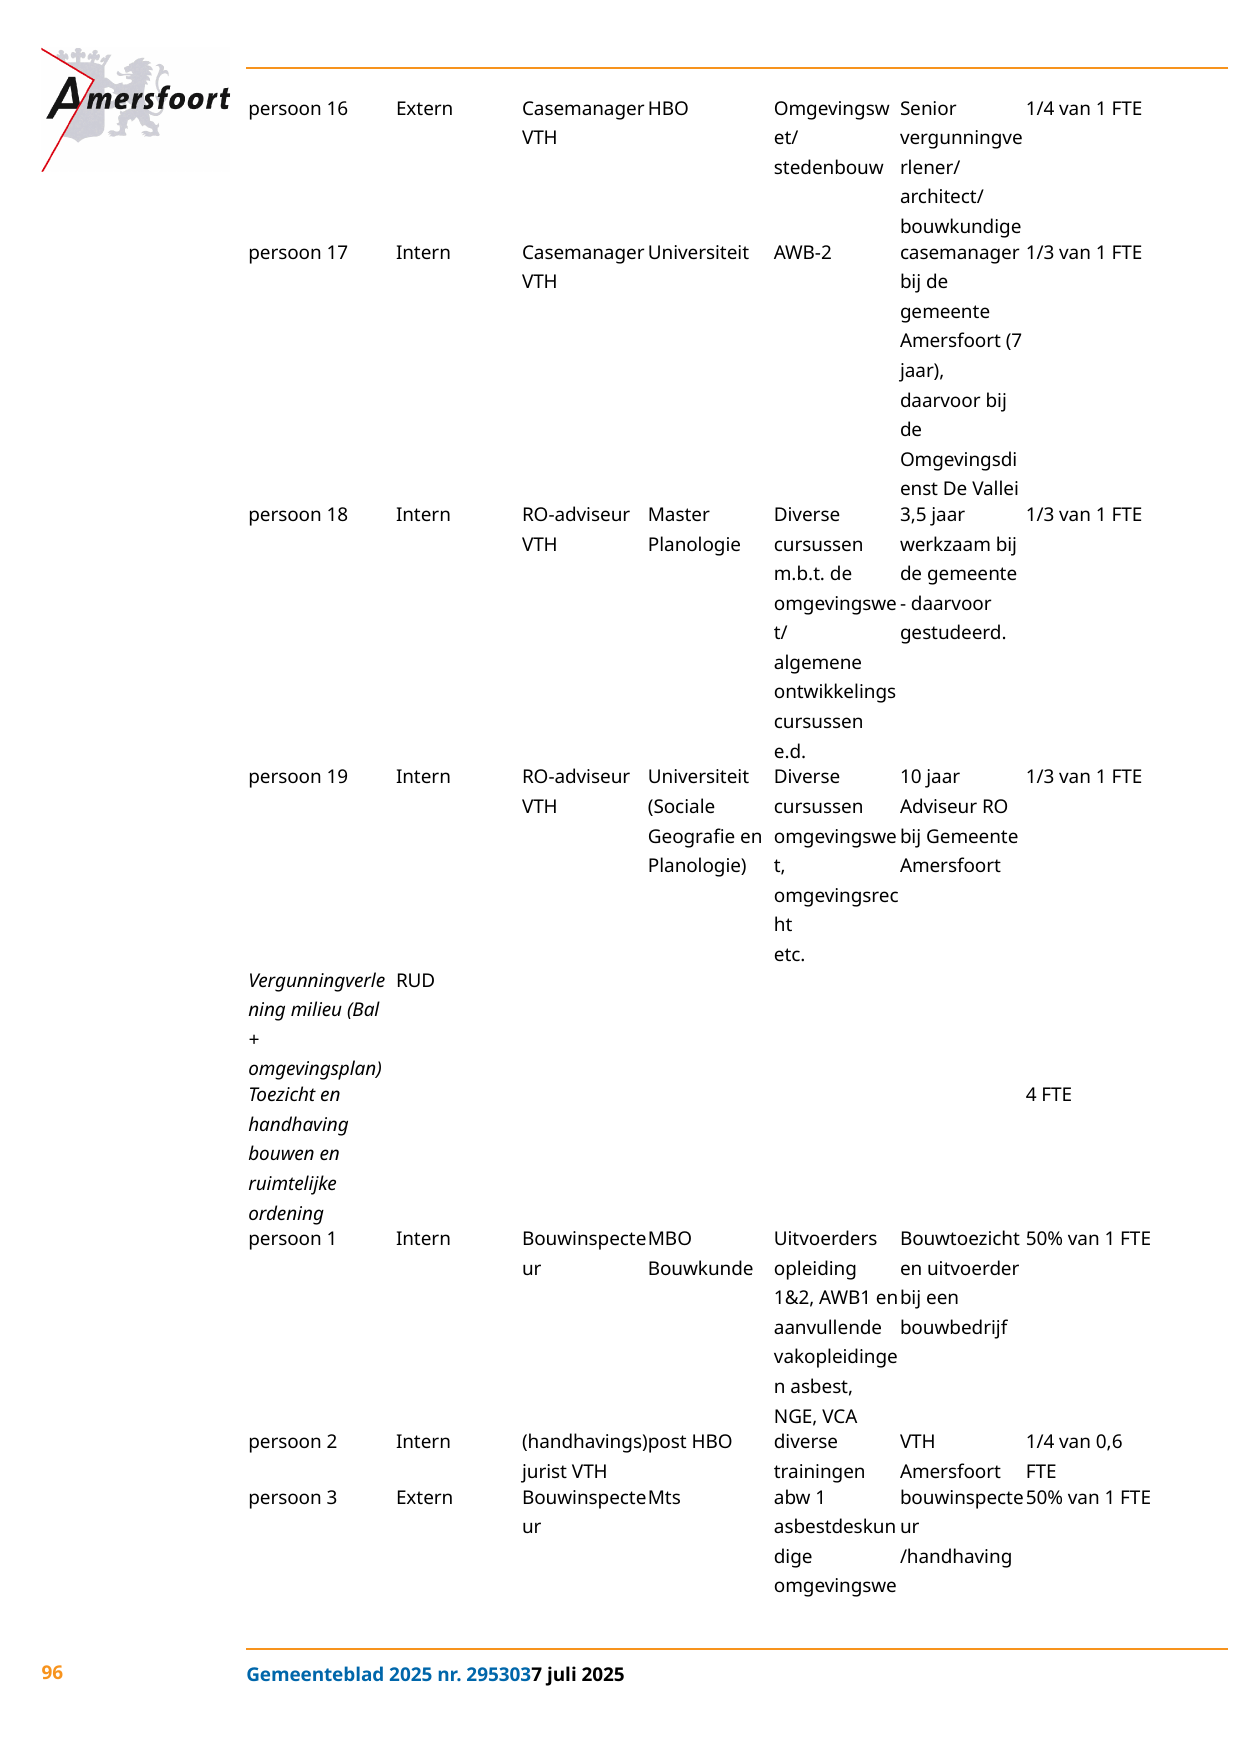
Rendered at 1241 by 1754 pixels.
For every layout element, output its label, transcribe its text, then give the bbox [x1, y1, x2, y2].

table_cell Casemanager VTH [522, 95, 648, 239]
table_cell 50% van 1 FTE [1026, 1484, 1152, 1598]
table_cell [900, 967, 1026, 1081]
table_cell Universiteit [648, 239, 774, 501]
table_cell Master Planologie [648, 501, 774, 764]
table_cell persoon 16 [248, 95, 396, 239]
table_cell persoon 19 [248, 764, 396, 967]
table_cell Intern [396, 1429, 522, 1484]
table_cell Toezicht en handhaving bouwen en ruimtelijke ordening [248, 1081, 396, 1225]
table_cell HBO [648, 95, 774, 239]
table_cell 1/3 van 1 FTE [1026, 239, 1152, 501]
table_cell Uitvoerders opleiding 1&2, AWB1 en aanvullende vakopleidingen asbest, NGE, VCA [774, 1225, 900, 1429]
table_cell bouwinspecteur /handhaving [900, 1484, 1026, 1598]
table_cell persoon 1 [248, 1225, 396, 1429]
table_cell 10 jaar Adviseur RO bij Gemeente Amersfoort [900, 764, 1026, 967]
table_cell Diverse cursussen m.b.t. de omgevingswet/ algemene ontwikkelings cursussen e.d. [774, 501, 900, 764]
table_cell [648, 967, 774, 1081]
table_cell Intern [396, 501, 522, 764]
table_cell Vergunningverlening milieu (Bal + omgevingsplan) [248, 967, 396, 1081]
table_cell MBO Bouwkunde [648, 1225, 774, 1429]
table_cell Intern [396, 764, 522, 967]
table_cell 1/4 van 1 FTE [1026, 95, 1152, 239]
table_cell persoon 18 [248, 501, 396, 764]
table_cell RUD [396, 967, 522, 1081]
table_cell [522, 967, 648, 1081]
table_cell [774, 967, 900, 1081]
table_cell diverse trainingen [774, 1429, 900, 1484]
table_cell persoon 17 [248, 239, 396, 501]
picture [41, 47, 231, 172]
table_cell (handhavings)jurist VTH [522, 1429, 648, 1484]
table_cell 50% van 1 FTE [1026, 1225, 1152, 1429]
table_cell Omgevingswet/ stedenbouw [774, 95, 900, 239]
table_cell Mts [648, 1484, 774, 1598]
table_cell [900, 1081, 1026, 1225]
table_cell [396, 1081, 522, 1225]
table_cell Bouwtoezicht en uitvoerder bij een bouwbedrijf [900, 1225, 1026, 1429]
table_cell [522, 1081, 648, 1225]
table_cell RO-adviseur VTH [522, 764, 648, 967]
table_cell abw 1 asbestdeskundige omgevingswe [774, 1484, 900, 1598]
table_cell persoon 3 [248, 1484, 396, 1598]
table_cell Universiteit (Sociale Geografie en Planologie) [648, 764, 774, 967]
table_cell Extern [396, 95, 522, 239]
table_cell Diverse cursussen omgevingswet, omgevingsrecht etc. [774, 764, 900, 967]
table_cell casemanager bij de gemeente Amersfoort (7 jaar), daarvoor bij de Omgevingsdienst De Vallei [900, 239, 1026, 501]
table_cell Bouwinspecteur [522, 1484, 648, 1598]
table_cell 4 FTE [1026, 1081, 1152, 1225]
table_cell Casemanager VTH [522, 239, 648, 501]
table_cell Intern [396, 1225, 522, 1429]
table_cell Bouwinspecteur [522, 1225, 648, 1429]
table_cell [1026, 967, 1152, 1081]
table_cell 1/4 van 0,6 FTE [1026, 1429, 1152, 1484]
table_cell [774, 1081, 900, 1225]
table_cell AWB-2 [774, 239, 900, 501]
table_cell [648, 1081, 774, 1225]
table_cell Senior vergunningverlener/ architect/ bouwkundige [900, 95, 1026, 239]
table_cell Extern [396, 1484, 522, 1598]
table_cell RO-adviseur VTH [522, 501, 648, 764]
table_cell 1/3 van 1 FTE [1026, 764, 1152, 967]
table_cell post HBO [648, 1429, 774, 1484]
table_cell 3,5 jaar werkzaam bij de gemeente - daarvoor gestudeerd. [900, 501, 1026, 764]
table_cell persoon 2 [248, 1429, 396, 1484]
table_cell VTH Amersfoort [900, 1429, 1026, 1484]
table_cell 1/3 van 1 FTE [1026, 501, 1152, 764]
table_cell Intern [396, 239, 522, 501]
